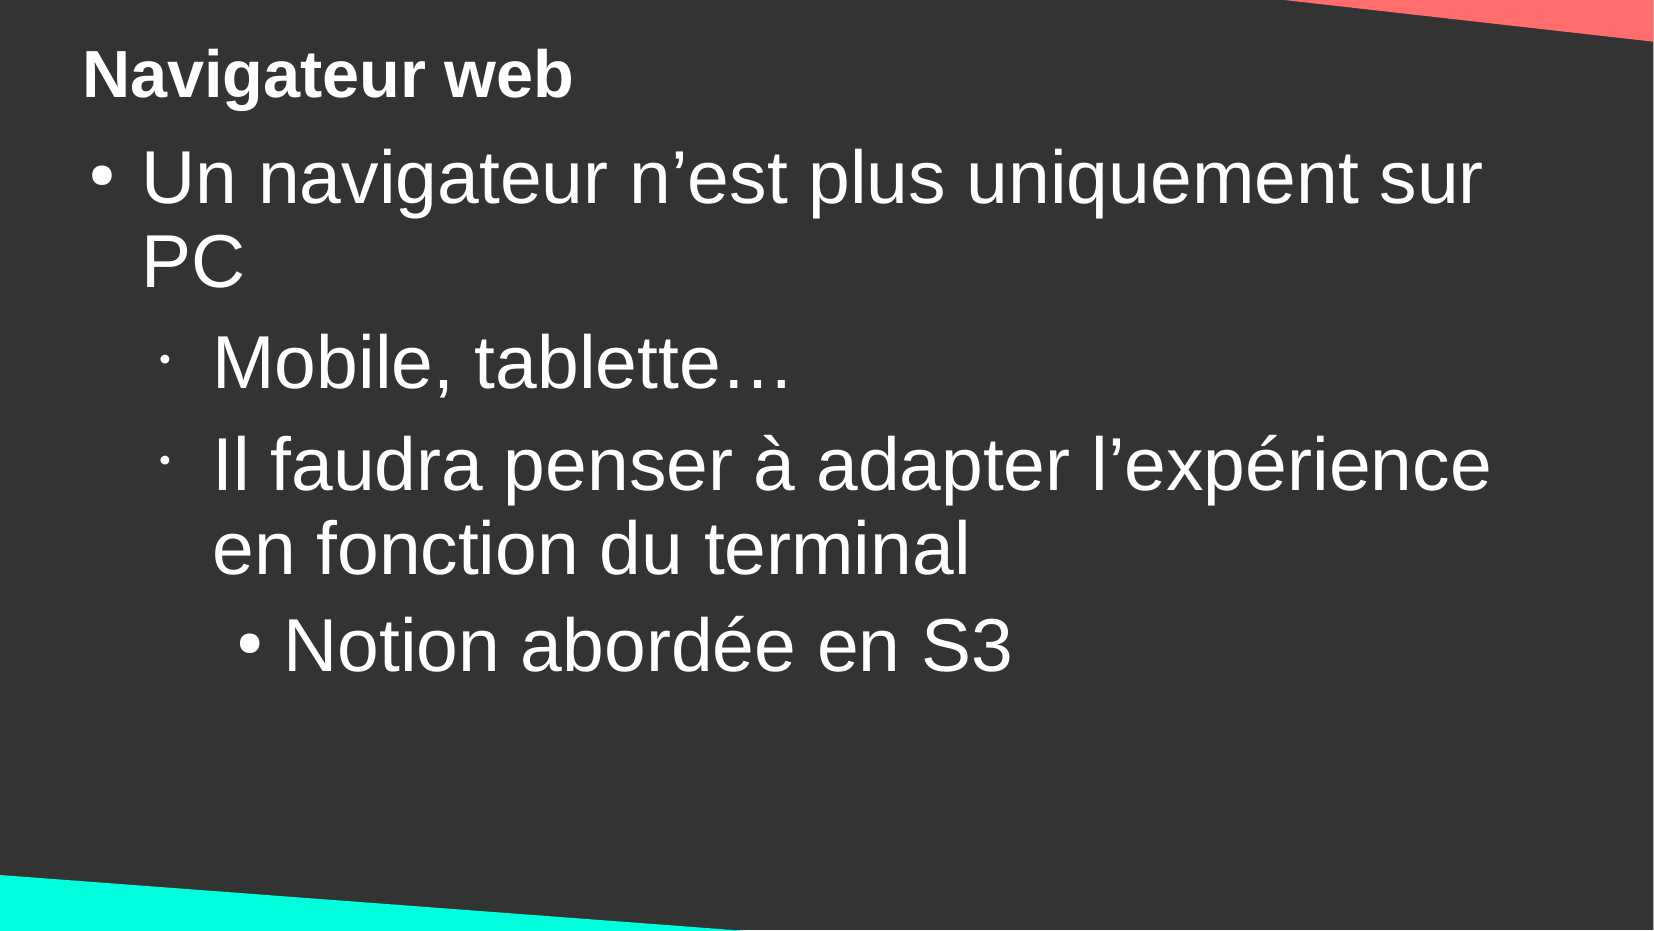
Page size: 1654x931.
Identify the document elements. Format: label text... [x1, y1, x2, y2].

title Navigateur web [82, 36, 1571, 114]
text_box [1284, 0, 1654, 42]
list Un navigateur n’est plus uniquement sur PC Mobile, tablette… Il faudra penser à adapter l’expérience en fonction du terminal Notion abordée en S3 [70, 135, 1595, 756]
